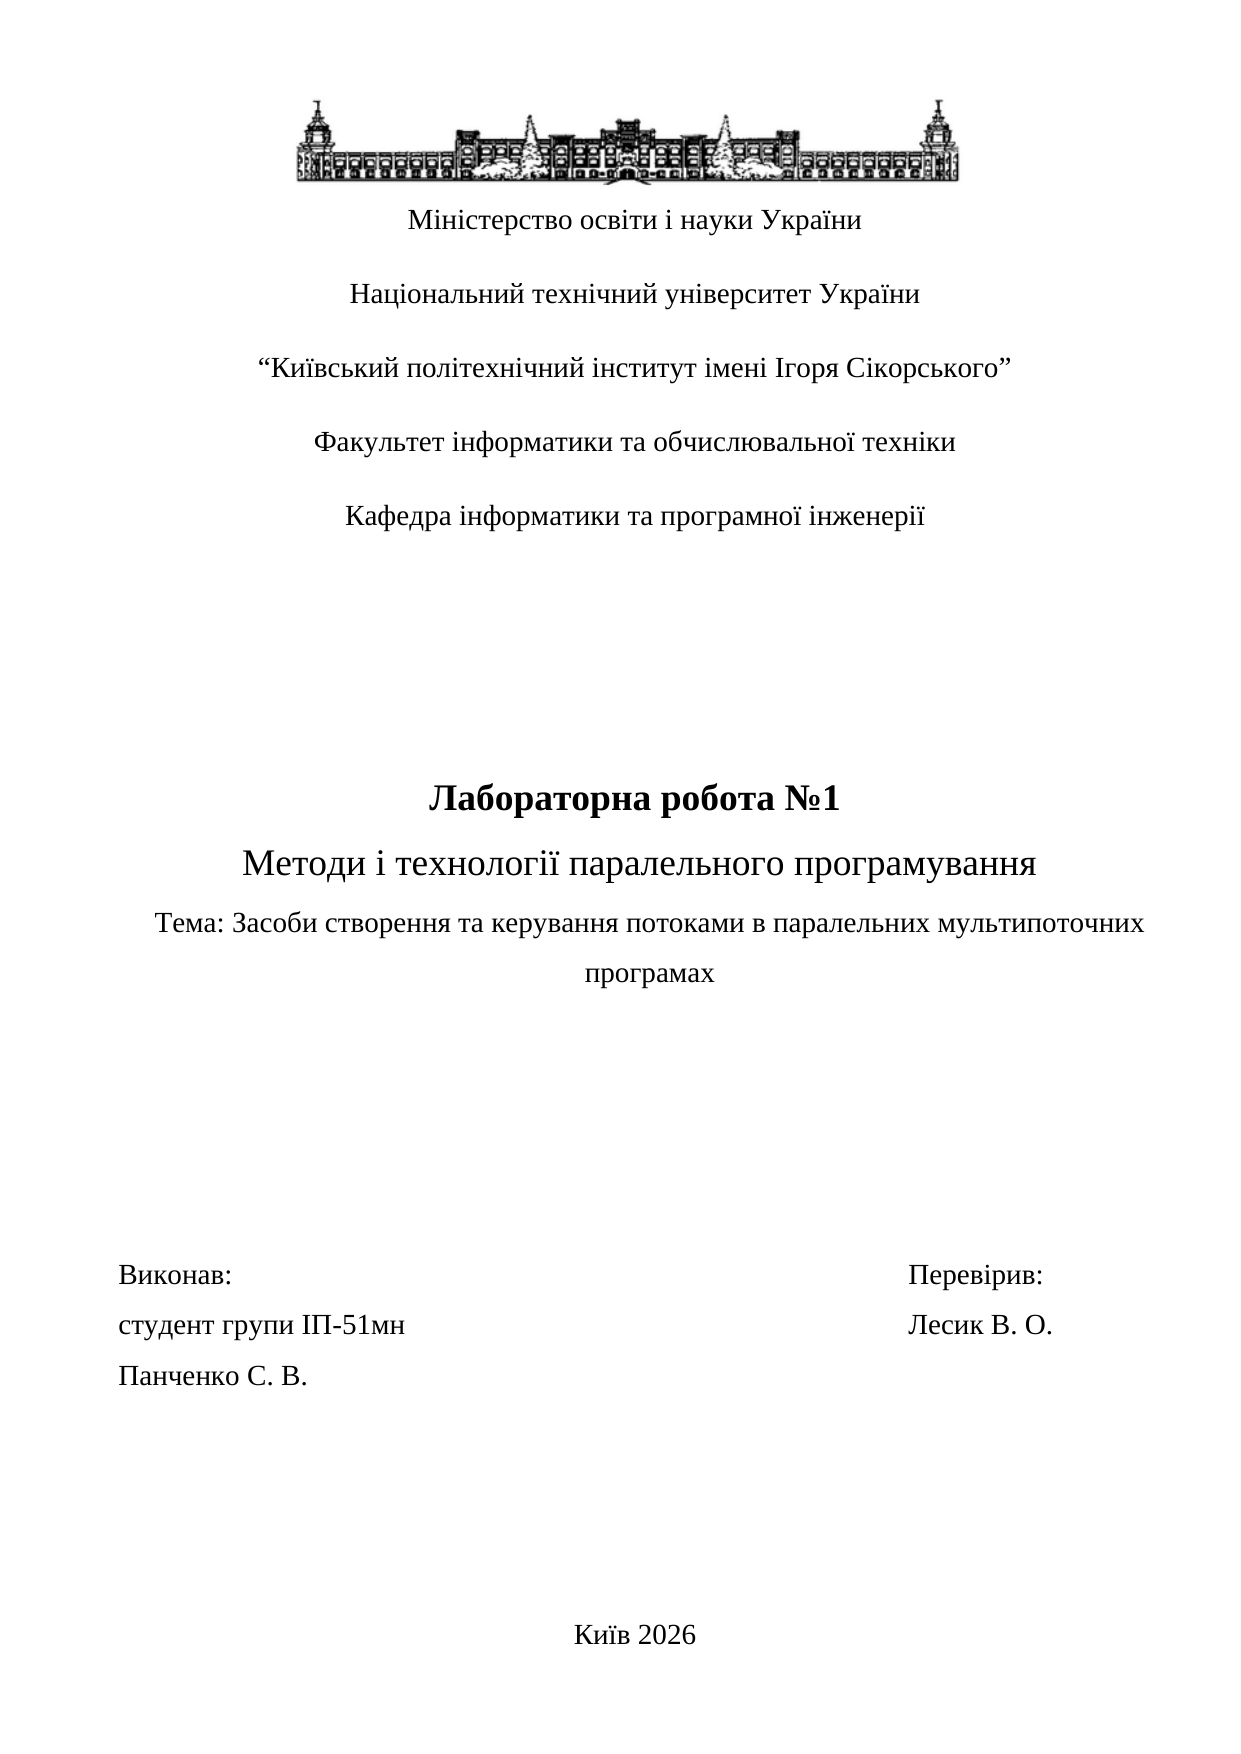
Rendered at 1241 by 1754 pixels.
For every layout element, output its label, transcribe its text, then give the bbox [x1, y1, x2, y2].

text студент групи ІП-51мн Лесик В. О. [118, 1307, 1152, 1341]
text Виконав: Перевірив: [118, 1257, 1152, 1291]
text Кафедра інформатики та програмної інженерії [118, 498, 1152, 532]
text Національний технічний університет України [118, 276, 1152, 310]
text “Київський політехнічний інститут імені Ігоря Сікорського” [118, 350, 1152, 384]
text Панченко С. В. [118, 1358, 1152, 1391]
text Тема: Засоби створення та керування потоками в паралельних мультипоточних програмах [148, 905, 1152, 989]
text Київ 2026 [118, 1617, 1152, 1650]
text Методи і технології паралельного програмування [118, 840, 1152, 883]
text Факультет інформатики та обчислювальної техніки [118, 424, 1152, 458]
text Міністерство освіти і науки України [118, 202, 1152, 236]
text Лабораторна робота №1 [118, 775, 1152, 818]
picture [259, 88, 1010, 189]
